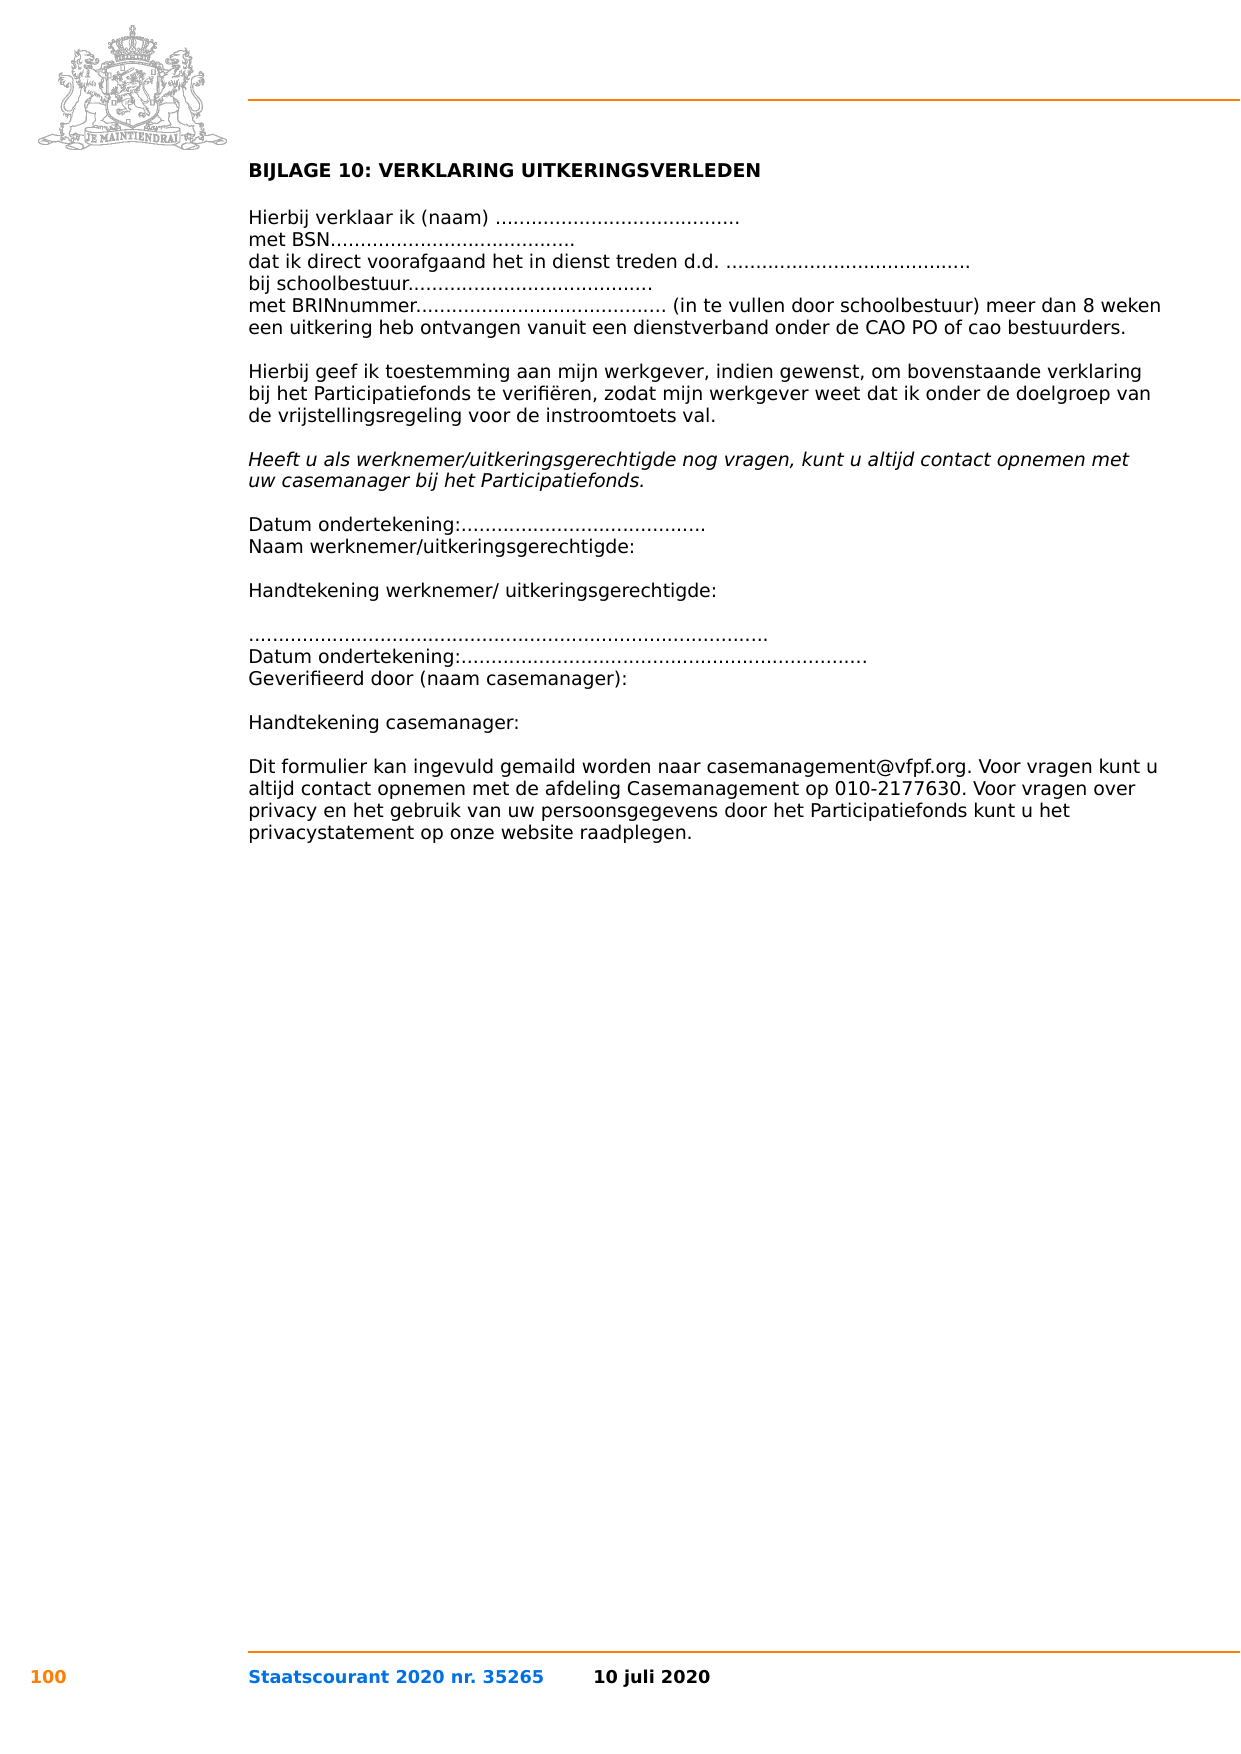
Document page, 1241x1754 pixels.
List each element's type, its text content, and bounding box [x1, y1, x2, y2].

text Heeft u als werknemer/uitkeringsgerechtigde nog vragen, kunt u altijd contact opnemen met uw casemanager bij het Participatiefonds. [248, 448, 1163, 492]
text Naam werknemer/uitkeringsgerechtigde: [248, 536, 1163, 558]
picture [38, 25, 227, 150]
subtitle BIJLAGE 10: VERKLARING UITKERINGSVERLEDEN [248, 160, 1163, 182]
text Dit formulier kan ingevuld gemaild worden naar casemanagement@vfpf.org. Voor vragen kunt u altijd contact opnemen met de afdeling Casemanagement op 010-2177630. Voor vragen over privacy en het gebruik van uw persoonsgegevens door het Participatiefonds kunt u het privacystatement op onze website raadplegen. [248, 756, 1163, 843]
text Datum ondertekening:.................................................................... [248, 646, 1163, 668]
text bij schoolbestuur......................................... [248, 273, 1163, 295]
text Hierbij geef ik toestemming aan mijn werkgever, indien gewenst, om bovenstaande verklaring bij het Participatiefonds te verifiëren, zodat mijn werkgever weet dat ik onder de doelgroep van de vrijstellingsregeling voor de instroomtoets val. [248, 361, 1163, 427]
text Geverifieerd door (naam casemanager): [248, 668, 1163, 690]
text ....................................................................................... [248, 624, 1163, 646]
text Handtekening casemanager: [248, 712, 1163, 734]
text Datum ondertekening:......................................... [248, 514, 1163, 536]
text Handtekening werknemer/ uitkeringsgerechtigde: [248, 580, 1163, 602]
text Hierbij verklaar ik (naam) ......................................... [248, 207, 1163, 229]
text met BRINnummer.......................................... (in te vullen door schoolbestuur) meer dan 8 weken een uitkering heb ontvangen vanuit een dienstverband onder de CAO PO of cao bestuurders. [248, 295, 1163, 339]
text met BSN......................................... [248, 229, 1163, 251]
text dat ik direct voorafgaand het in dienst treden d.d. ......................................... [248, 251, 1163, 273]
